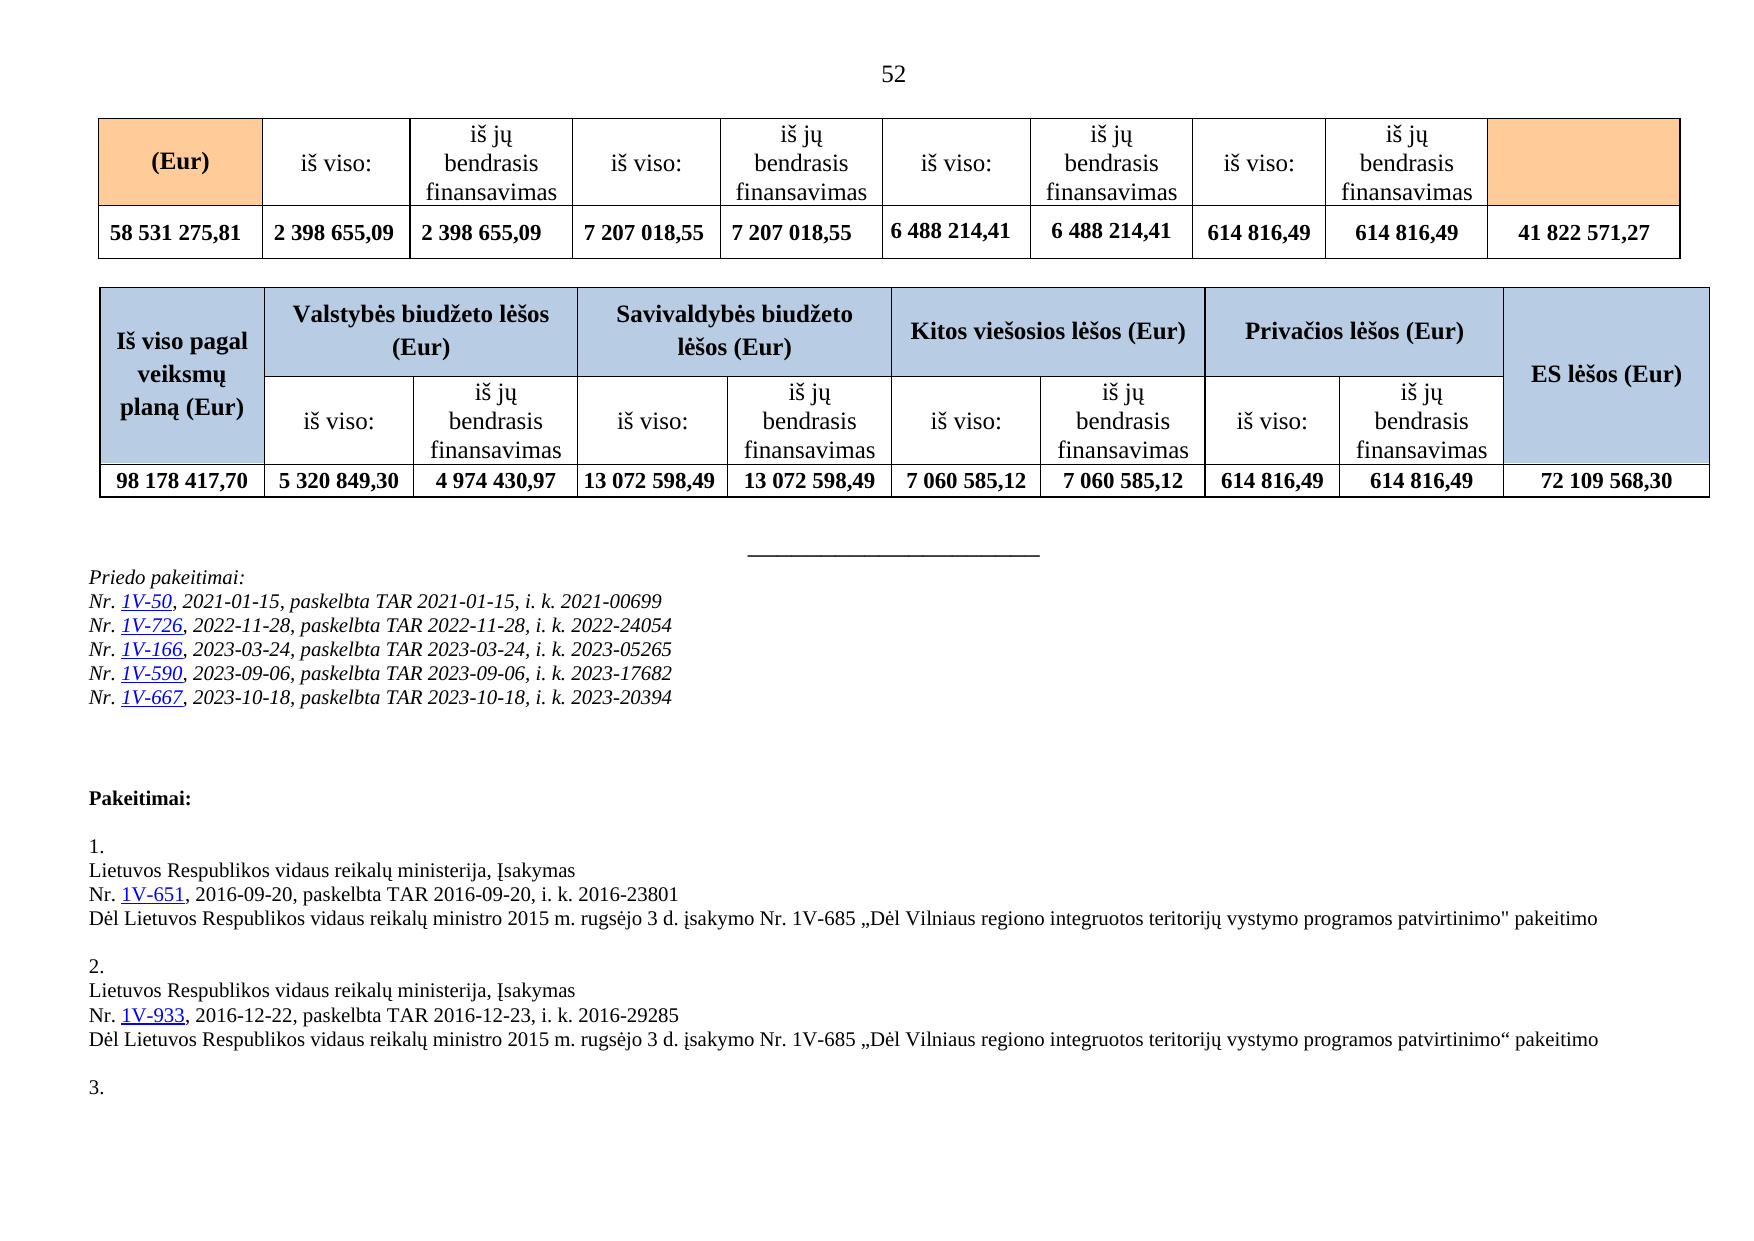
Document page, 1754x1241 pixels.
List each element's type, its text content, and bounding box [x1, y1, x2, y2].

text Lietuvos Respublikos vidaus reikalų ministerija, Įsakymas [89, 858, 1698, 882]
table_cell iš jų bendrasis finansavimas [1031, 119, 1192, 205]
table_header (Eur) [99, 119, 262, 205]
table_cell iš viso: [263, 119, 409, 205]
table_cell 7 060 585,12 [892, 465, 1040, 496]
text Nr. 1V-166, 2023-03-24, paskelbta TAR 2023-03-24, i. k. 2023-05265 [89, 637, 1698, 661]
table_cell iš jų bendrasis finansavimas [728, 377, 891, 463]
table_cell iš viso: [573, 119, 720, 205]
table_cell iš jų bendrasis finansavimas [411, 119, 572, 205]
table_cell iš viso: [578, 377, 727, 463]
table_cell 2 398 655,09 [411, 206, 572, 257]
table_header Kitos viešosios lėšos (Eur) [892, 288, 1204, 376]
table_cell iš jų bendrasis finansavimas [1340, 377, 1503, 463]
table_cell 614 816,49 [1340, 465, 1503, 496]
table_cell 4 974 430,97 [414, 465, 577, 496]
table_cell 614 816,49 [1326, 206, 1487, 257]
table_cell iš viso: [1206, 377, 1339, 463]
table_header Savivaldybės biudžeto lėšos (Eur) [578, 288, 891, 376]
table_header [1488, 119, 1679, 205]
table_cell 98 178 417,70 [101, 465, 264, 496]
text 2. [89, 954, 1698, 978]
table_header Valstybės biudžeto lėšos (Eur) [265, 288, 577, 376]
table_header Iš viso pagal veiksmų planą (Eur) [101, 288, 264, 463]
table_cell iš jų bendrasis finansavimas [721, 119, 882, 205]
text Nr. 1V-933, 2016-12-22, paskelbta TAR 2016-12-23, i. k. 2016-29285 [89, 1002, 1698, 1027]
table_cell iš viso: [265, 377, 413, 463]
table_cell 614 816,49 [1193, 206, 1325, 257]
table_cell 2 398 655,09 [263, 206, 409, 257]
table_cell 13 072 598,49 [728, 465, 891, 496]
text Nr. 1V-651, 2016-09-20, paskelbta TAR 2016-09-20, i. k. 2016-23801 [89, 882, 1698, 906]
table_cell 13 072 598,49 [578, 465, 727, 496]
table_cell iš jų bendrasis finansavimas [1326, 119, 1487, 205]
text Priedo pakeitimai: [89, 565, 1698, 589]
table_cell iš jų bendrasis finansavimas [1041, 377, 1204, 463]
text Dėl Lietuvos Respublikos vidaus reikalų ministro 2015 m. rugsėjo 3 d. įsakymo Nr. 1V-685 „Dėl Vilniaus regiono integruotos teritorijų vystymo programos patvirtinimo“ pakeitimo [89, 1027, 1698, 1051]
text 3. [89, 1075, 1698, 1099]
table_cell 58 531 275,81 [99, 206, 262, 257]
table_cell 72 109 568,30 [1504, 465, 1709, 496]
table_cell 6 488 214,41 [883, 206, 1030, 257]
table_cell 614 816,49 [1206, 465, 1339, 496]
text ____________________ [89, 526, 1698, 560]
text Nr. 1V-50, 2021-01-15, paskelbta TAR 2021-01-15, i. k. 2021-00699 [89, 589, 1698, 613]
table_cell iš jų bendrasis finansavimas [414, 377, 577, 463]
text Lietuvos Respublikos vidaus reikalų ministerija, Įsakymas [89, 978, 1698, 1002]
text Dėl Lietuvos Respublikos vidaus reikalų ministro 2015 m. rugsėjo 3 d. įsakymo Nr. 1V-685 „Dėl Vilniaus regiono integruotos teritorijų vystymo programos patvirtinimo" pakeitimo [89, 906, 1698, 930]
table_cell 7 207 018,55 [721, 206, 882, 257]
table_header Privačios lėšos (Eur) [1206, 288, 1503, 376]
text 1. [89, 834, 1698, 858]
table_cell iš viso: [1193, 119, 1325, 205]
table_cell iš viso: [883, 119, 1030, 205]
table_cell 7 060 585,12 [1041, 465, 1204, 496]
table_header ES lėšos (Eur) [1504, 288, 1709, 463]
table_cell 6 488 214,41 [1031, 206, 1192, 257]
table_cell 7 207 018,55 [573, 206, 720, 257]
table_cell 5 320 849,30 [265, 465, 413, 496]
text Nr. 1V-590, 2023-09-06, paskelbta TAR 2023-09-06, i. k. 2023-17682 [89, 661, 1698, 685]
text Pakeitimai: [89, 786, 1698, 810]
text Nr. 1V-726, 2022-11-28, paskelbta TAR 2022-11-28, i. k. 2022-24054 [89, 613, 1698, 637]
table_cell 41 822 571,27 [1488, 206, 1679, 257]
table_cell iš viso: [892, 377, 1040, 463]
text Nr. 1V-667, 2023-10-18, paskelbta TAR 2023-10-18, i. k. 2023-20394 [89, 685, 1698, 709]
